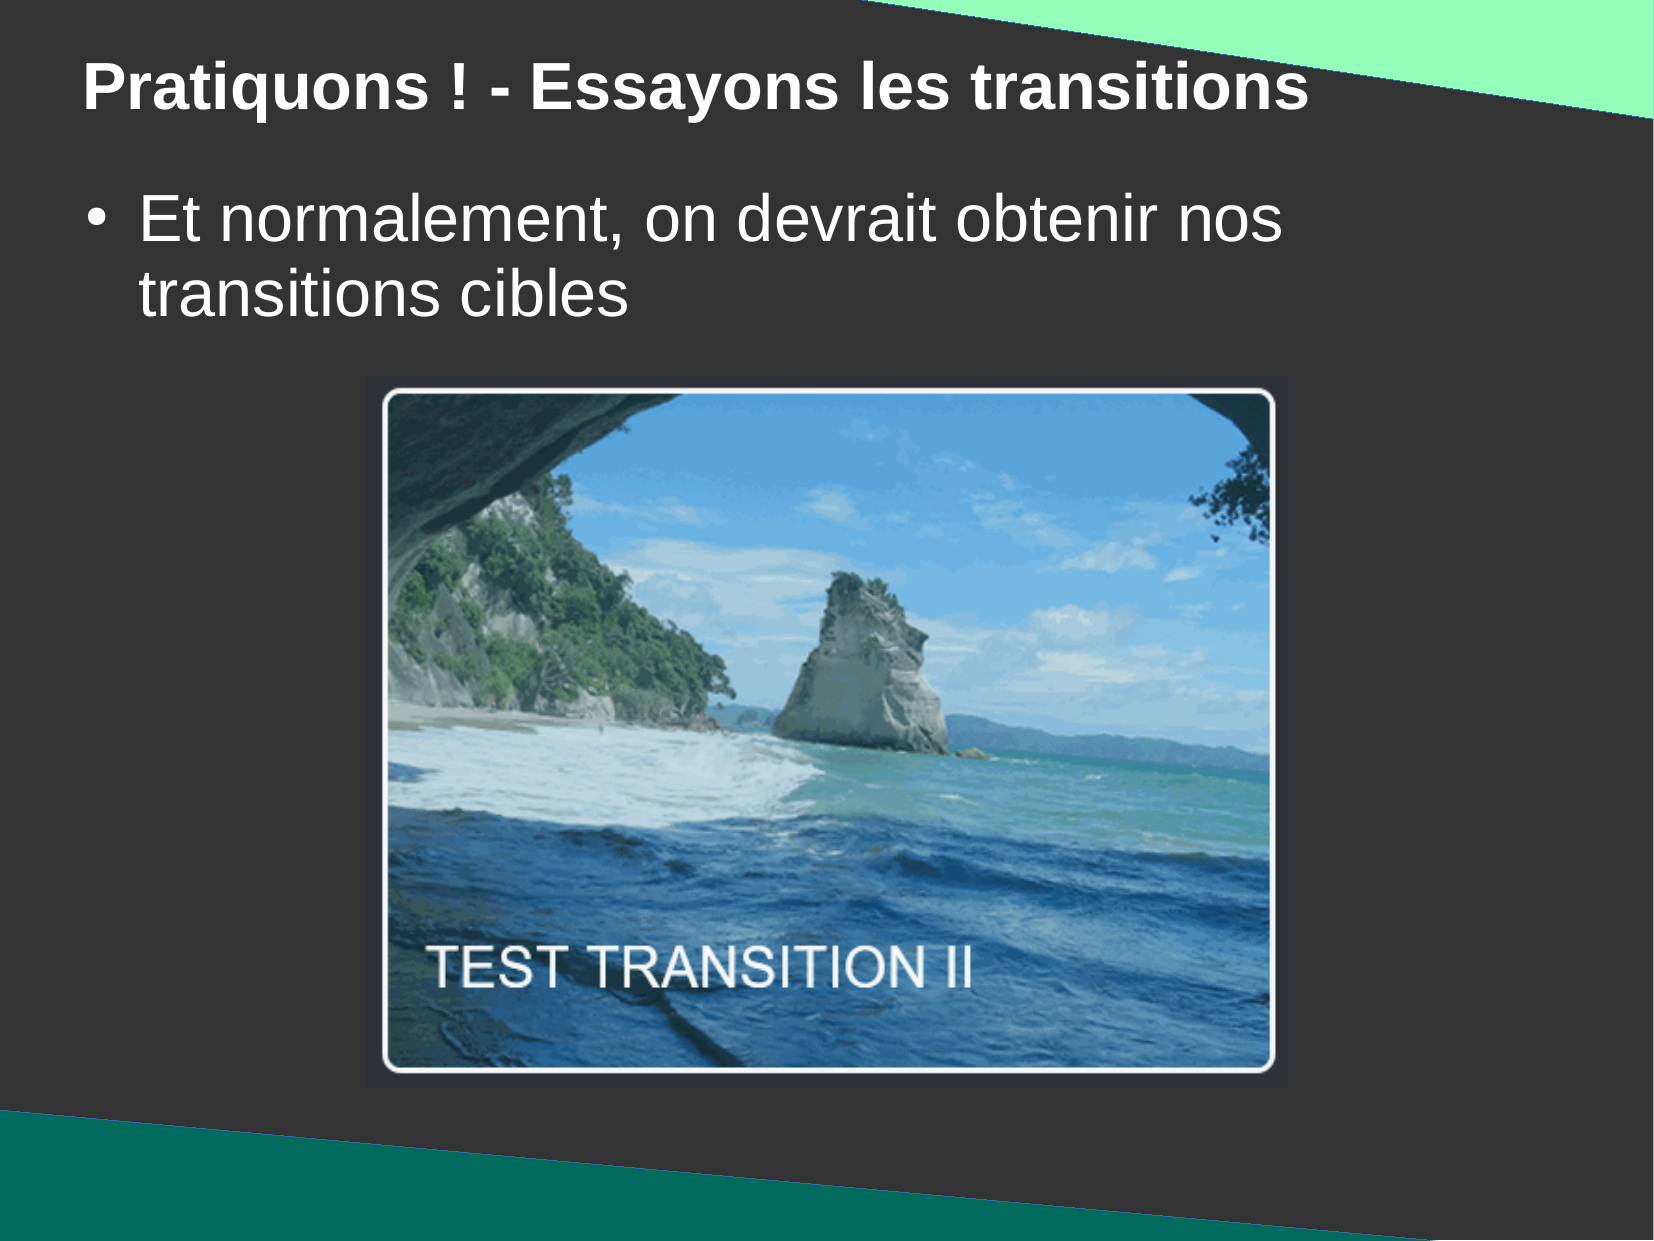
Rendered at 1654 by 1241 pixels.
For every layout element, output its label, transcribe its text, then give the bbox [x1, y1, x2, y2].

title Pratiquons ! - Essayons les transitions [82, 49, 1630, 199]
picture [366, 377, 1287, 1087]
text_box [862, 0, 1654, 120]
list Et normalement, on devrait obtenir nos transitions cibles [67, 180, 1607, 378]
